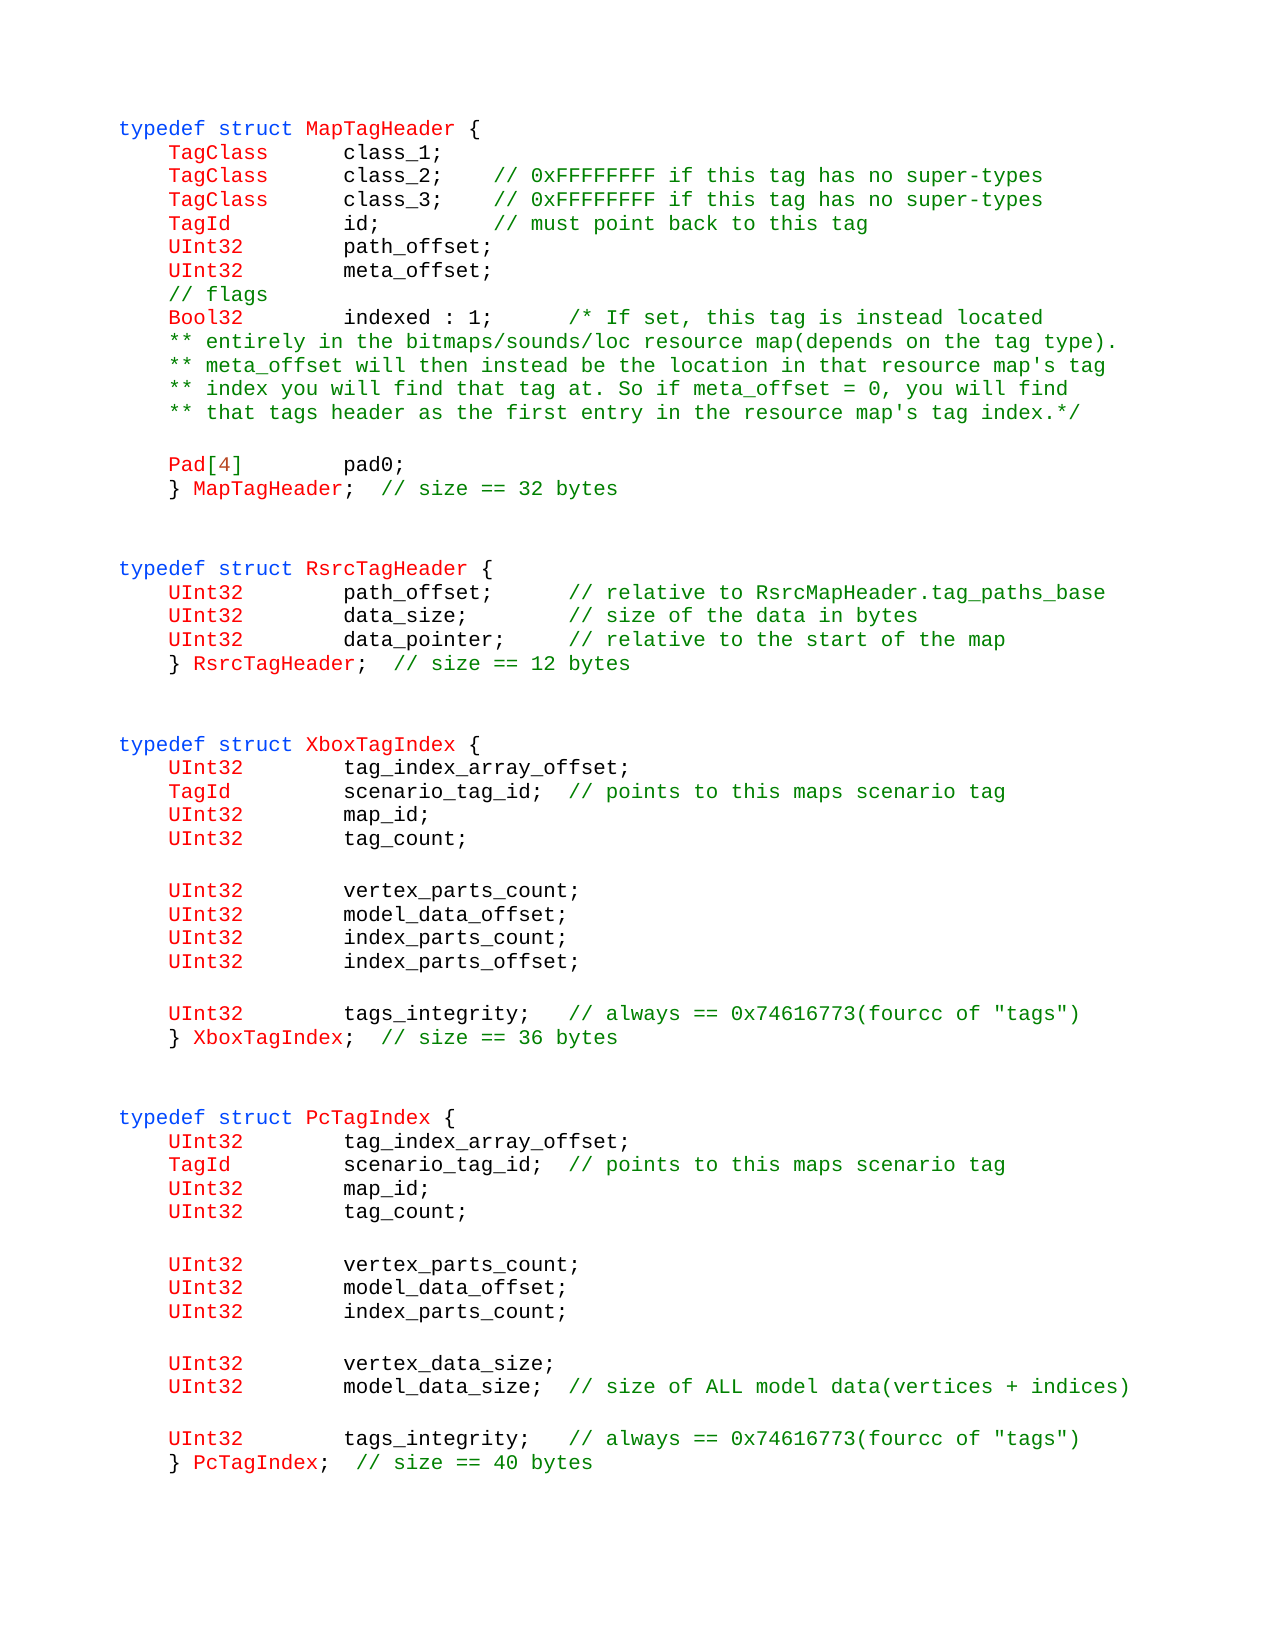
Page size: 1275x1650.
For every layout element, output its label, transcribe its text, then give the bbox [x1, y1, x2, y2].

text typedef struct MapTagHeader { [118, 118, 1157, 142]
text UInt32 vertex_parts_count; [118, 1253, 1157, 1277]
text UInt32 index_parts_count; [118, 927, 1157, 951]
text UInt32 model_data_size; // size of ALL model data(vertices + indices) [118, 1376, 1157, 1400]
text UInt32 model_data_offset; [118, 1277, 1157, 1301]
text TagId scenario_tag_id; // points to this maps scenario tag [118, 781, 1157, 804]
text ** entirely in the bitmaps/sounds/loc resource map(depends on the tag type). [118, 331, 1157, 354]
text UInt32 data_size; // size of the data in bytes [118, 606, 1157, 629]
text ** meta_offset will then instead be the location in that resource map's tag [118, 354, 1157, 378]
text UInt32 tag_index_array_offset; [118, 757, 1157, 781]
text typedef struct RsrcTagHeader { [118, 558, 1157, 582]
text UInt32 vertex_parts_count; [118, 880, 1157, 904]
text UInt32 index_parts_count; [118, 1301, 1157, 1324]
text UInt32 meta_offset; [118, 260, 1157, 284]
text UInt32 tags_integrity; // always == 0x74616773(fourcc of "tags") } XboxTagIndex; // size == 36 bytes [118, 1003, 1157, 1050]
text Pad[4] pad0; } MapTagHeader; // size == 32 bytes [118, 454, 1157, 502]
text UInt32 tags_integrity; // always == 0x74616773(fourcc of "tags") } PcTagIndex; // size == 40 bytes [118, 1428, 1157, 1476]
text UInt32 tag_count; [118, 1202, 1157, 1225]
text UInt32 index_parts_offset; [118, 951, 1157, 975]
text TagClass class_2; // 0xFFFFFFFF if this tag has no super-types [118, 165, 1157, 189]
text UInt32 map_id; [118, 804, 1157, 828]
text UInt32 path_offset; // relative to RsrcMapHeader.tag_paths_base [118, 582, 1157, 606]
text typedef struct PcTagIndex { [118, 1107, 1157, 1131]
text UInt32 vertex_data_size; [118, 1353, 1157, 1376]
text typedef struct XboxTagIndex { [118, 733, 1157, 757]
text ** index you will find that tag at. So if meta_offset = 0, you will find [118, 378, 1157, 402]
text UInt32 path_offset; [118, 236, 1157, 260]
text Bool32 indexed : 1; /* If set, this tag is instead located [118, 307, 1157, 331]
text TagId scenario_tag_id; // points to this maps scenario tag [118, 1154, 1157, 1178]
text UInt32 tag_count; [118, 828, 1157, 852]
text UInt32 tag_index_array_offset; [118, 1131, 1157, 1154]
text TagClass class_3; // 0xFFFFFFFF if this tag has no super-types [118, 189, 1157, 213]
text TagClass class_1; [118, 142, 1157, 165]
text UInt32 data_pointer; // relative to the start of the map } RsrcTagHeader; // size == 12 bytes [118, 629, 1157, 676]
text UInt32 map_id; [118, 1178, 1157, 1202]
text UInt32 model_data_offset; [118, 904, 1157, 927]
text ** that tags header as the first entry in the resource map's tag index.*/ [118, 402, 1157, 426]
text TagId id; // must point back to this tag [118, 213, 1157, 236]
text // flags [118, 284, 1157, 307]
